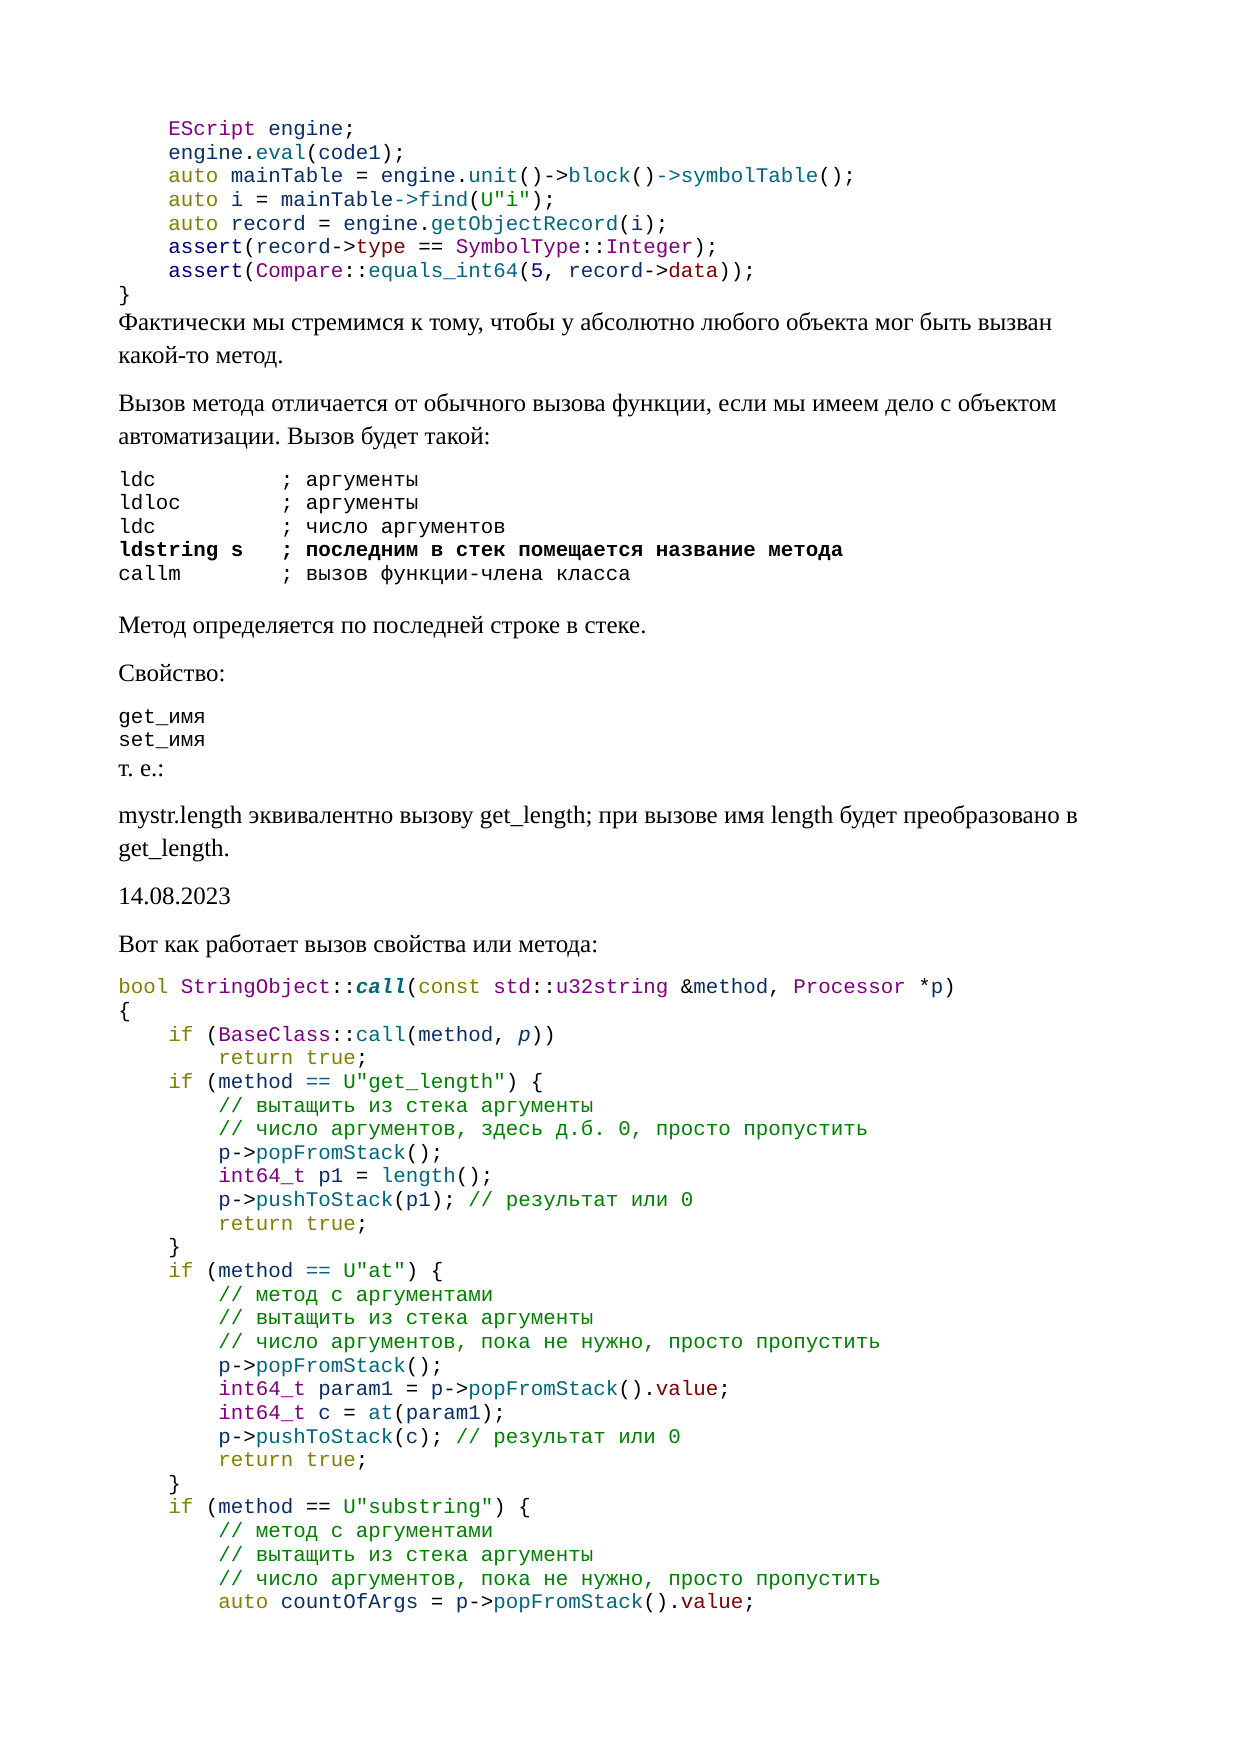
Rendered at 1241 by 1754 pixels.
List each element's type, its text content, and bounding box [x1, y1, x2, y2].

text if (method == U"substring") { [118, 1497, 1122, 1520]
text int64_t p1 = length(); [118, 1166, 1122, 1189]
text p->pushToStack(p1); // результат или 0 [118, 1189, 1122, 1213]
text return true; [118, 1047, 1122, 1071]
text // вытащить из стека аргументы [118, 1544, 1122, 1567]
text } [118, 1236, 1122, 1260]
text ldstring s ; последним в стек помещается название метода [118, 539, 1122, 563]
text return true; [118, 1213, 1122, 1236]
text assert(record->type == SymbolType::Integer); [118, 236, 1122, 260]
text auto record = engine.getObjectRecord(i); [118, 213, 1122, 236]
text auto countOfArgs = p->popFromStack().value; [118, 1591, 1122, 1615]
text } [118, 1473, 1122, 1497]
text auto i = mainTable->find(U"i"); [118, 189, 1122, 213]
text if (method == U"get_length") { [118, 1071, 1122, 1094]
text auto mainTable = engine.unit()->block()->symbolTable(); [118, 165, 1122, 189]
text mystr.length эквивалентно вызову get_length; при вызове имя length будет преобразовано в get_length. [118, 801, 1122, 862]
text Вызов метода отличается от обычного вызова функции, если мы имеем дело с объектом автоматизации. Вызов будет такой: [118, 388, 1122, 450]
text Фактически мы стремимся к тому, чтобы у абсолютно любого объекта мог быть вызван какой-то метод. [118, 307, 1122, 369]
text if (method == U"at") { [118, 1260, 1122, 1284]
text ldc ; аргументы [118, 468, 1122, 492]
text // вытащить из стека аргументы [118, 1307, 1122, 1331]
text int64_t param1 = p->popFromStack().value; [118, 1378, 1122, 1402]
text set_имя [118, 729, 1122, 753]
text т. е.: [118, 753, 1122, 782]
text // метод с аргументами [118, 1520, 1122, 1544]
text callm ; вызов функции-члена класса [118, 563, 1122, 587]
text return true; [118, 1449, 1122, 1473]
text if (BaseClass::call(method, p)) [118, 1024, 1122, 1047]
text ldc ; число аргументов [118, 516, 1122, 539]
text p->popFromStack(); [118, 1355, 1122, 1378]
text get_имя [118, 706, 1122, 729]
text Метод определяется по последней строке в стеке. [118, 610, 1122, 639]
text Свойство: [118, 658, 1122, 687]
text ldloc ; аргументы [118, 492, 1122, 516]
text int64_t c = at(param1); [118, 1402, 1122, 1426]
text // число аргументов, здесь д.б. 0, просто пропустить [118, 1118, 1122, 1142]
text // число аргументов, пока не нужно, просто пропустить [118, 1567, 1122, 1591]
text engine.eval(code1); [118, 142, 1122, 165]
text EScript engine; [118, 118, 1122, 142]
text // метод с аргументами [118, 1284, 1122, 1307]
text p->pushToStack(c); // результат или 0 [118, 1426, 1122, 1449]
text bool StringObject::call(const std::u32string &method, Processor *p) [118, 976, 1122, 1000]
text 14.08.2023 [118, 881, 1122, 910]
text // вытащить из стека аргументы [118, 1094, 1122, 1118]
text { [118, 1000, 1122, 1024]
text // число аргументов, пока не нужно, просто пропустить [118, 1331, 1122, 1355]
text assert(Compare::equals_int64(5, record->data)); [118, 260, 1122, 284]
text Вот как работает вызов свойства или метода: [118, 929, 1122, 957]
text } [118, 284, 1122, 307]
text p->popFromStack(); [118, 1142, 1122, 1166]
